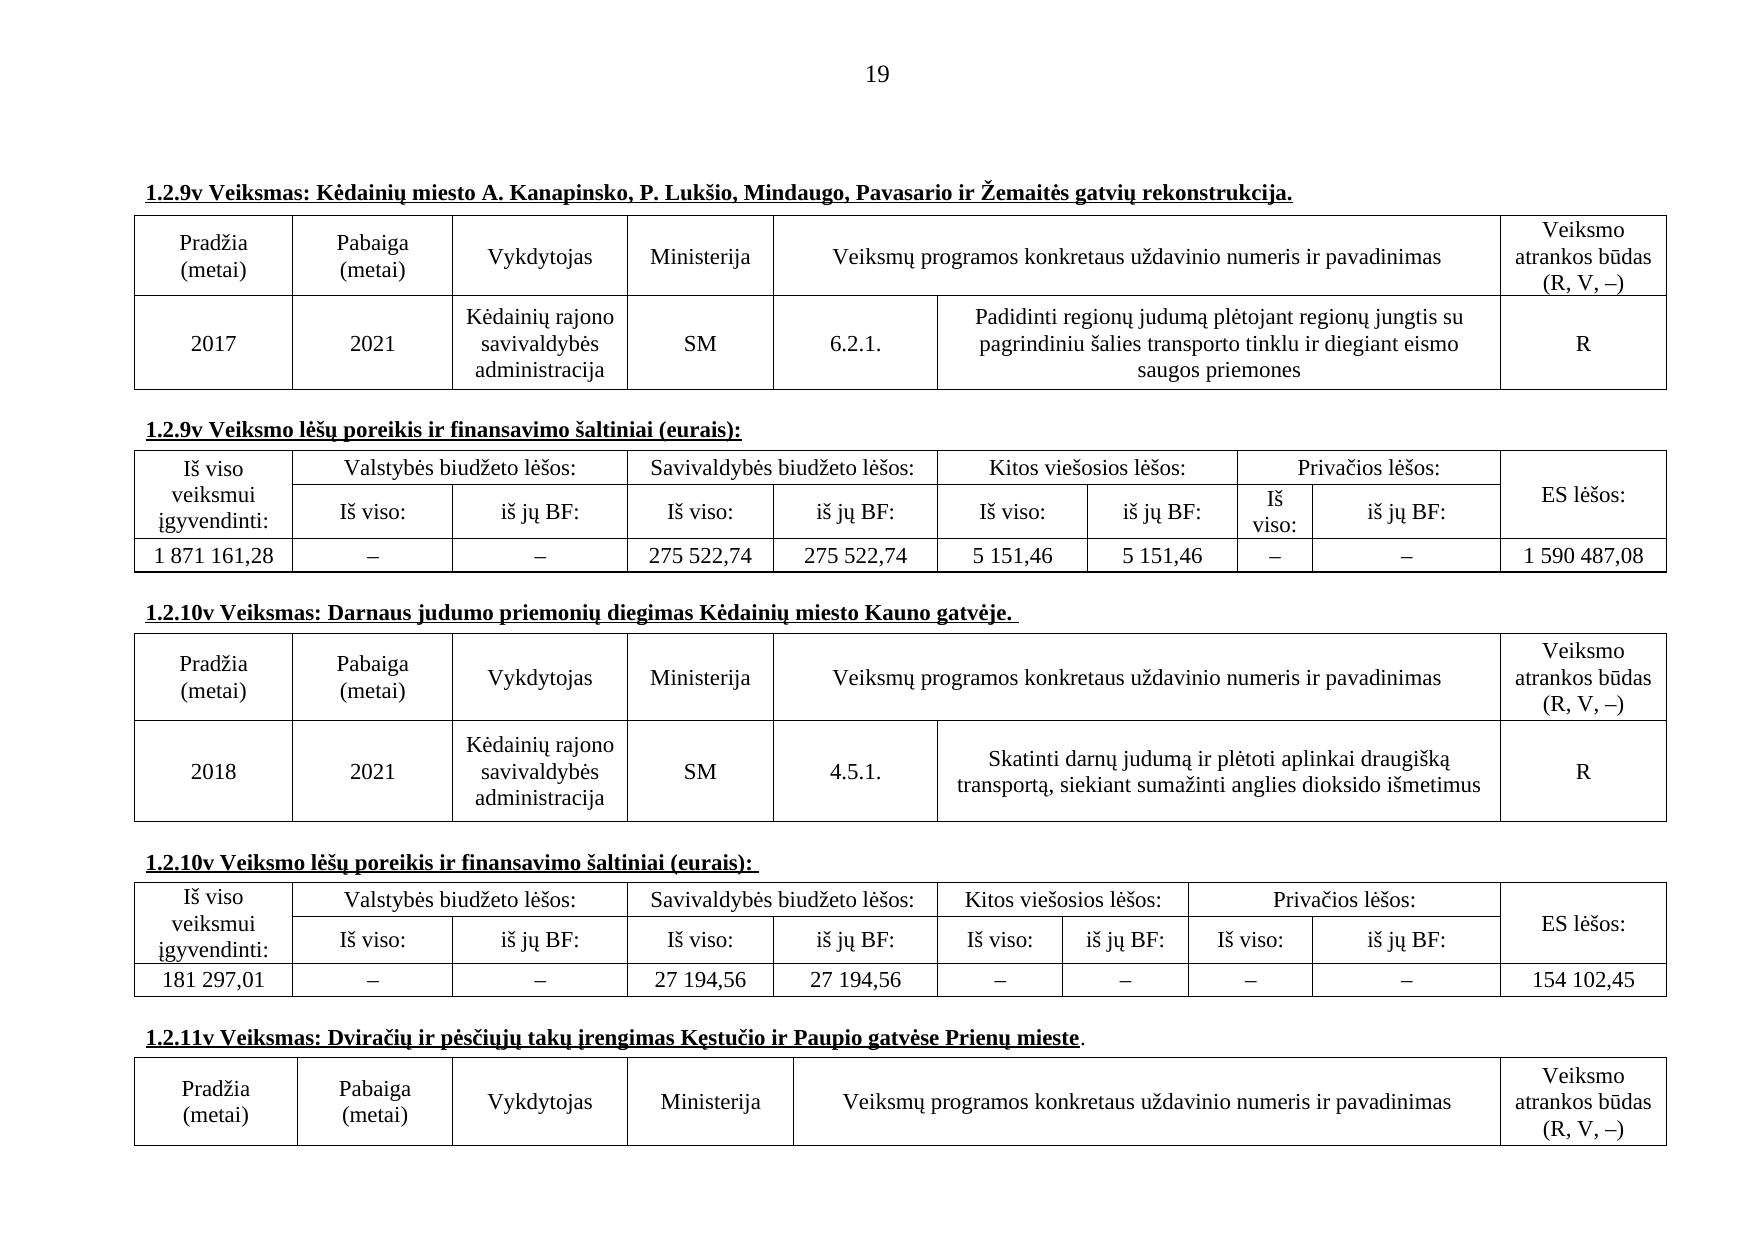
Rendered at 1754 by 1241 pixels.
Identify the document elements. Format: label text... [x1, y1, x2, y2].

table_cell iš jų BF: [774, 485, 937, 538]
table_cell – [1313, 539, 1500, 571]
table_cell Pradžia (metai) [135, 216, 292, 295]
table_cell 1 871 161,28 [135, 539, 292, 571]
table_cell [128, 484, 134, 538]
table_cell [128, 963, 134, 996]
table_cell [1667, 1057, 1694, 1145]
table_cell iš jų BF: [1313, 917, 1500, 962]
table_cell Iš viso: [293, 485, 452, 538]
table_cell Pradžia (metai) [135, 1058, 297, 1145]
table_cell – [293, 964, 452, 996]
table_cell 2017 [135, 296, 292, 389]
table_cell Veiksmų programos konkretaus uždavinio numeris ir pavadinimas [794, 1058, 1500, 1145]
table_cell [1666, 389, 1694, 450]
table_cell Veiksmo atrankos būdas (R, V, –) [1501, 216, 1666, 295]
table_cell 1 590 487,08 [1501, 539, 1666, 571]
table_cell – [453, 539, 627, 571]
table_cell [128, 720, 134, 821]
table_cell SM [628, 721, 773, 821]
table_cell Padidinti regionų judumą plėtojant regionų jungtis su pagrindiniu šalies transporto tinklu ir diegiant eismo saugos priemones [938, 296, 1500, 389]
table_cell SM [628, 296, 773, 389]
table_cell Kitos viešosios lėšos: [938, 883, 1188, 916]
table_cell Iš viso: [1238, 485, 1312, 538]
table_cell R [1501, 721, 1666, 821]
table_cell Ministerija [628, 216, 773, 295]
table_cell Vykdytojas [453, 216, 627, 295]
table_cell Ministerija [628, 634, 773, 720]
table_cell – [453, 964, 627, 996]
table_cell [1667, 215, 1694, 295]
table_cell [1667, 633, 1694, 720]
table_cell [1667, 916, 1694, 962]
table_cell Pabaiga (metai) [293, 634, 452, 720]
table_cell 2018 [135, 721, 292, 821]
table_cell 1.2.10v Veiksmas: Darnaus judumo priemonių diegimas Kėdainių miesto Kauno gatvėje. [134, 573, 1666, 632]
table_cell 27 194,56 [628, 964, 773, 996]
table_cell [1667, 538, 1694, 571]
table_cell [128, 295, 134, 389]
table_cell Iš viso: [938, 485, 1087, 538]
table_cell ES lėšos: [1501, 451, 1666, 538]
table_cell [128, 916, 134, 962]
table_cell [128, 1057, 134, 1145]
table_cell 2021 [293, 721, 452, 821]
table_cell Ministerija [628, 1058, 793, 1145]
table_cell 275 522,74 [628, 539, 773, 571]
table_cell Iš viso veiksmui įgyvendinti: [135, 451, 292, 538]
table_cell Veiksmų programos konkretaus uždavinio numeris ir pavadinimas [774, 634, 1500, 720]
table_cell iš jų BF: [774, 917, 937, 962]
table_cell 275 522,74 [774, 539, 937, 571]
table_cell Iš viso: [628, 485, 773, 538]
table_header [1666, 145, 1694, 215]
table_cell Pabaiga (metai) [298, 1058, 452, 1145]
table_cell [1667, 720, 1694, 821]
table_cell – [1313, 964, 1500, 996]
table_cell [1666, 996, 1694, 1057]
table_cell iš jų BF: [1063, 917, 1188, 962]
table_cell 2021 [293, 296, 452, 389]
table_cell – [938, 964, 1062, 996]
table_cell Vykdytojas [453, 1058, 627, 1145]
table_cell Kitos viešosios lėšos: [938, 451, 1237, 484]
table_cell 6.2.1. [774, 296, 937, 389]
table_cell [1667, 484, 1694, 538]
table_cell Pabaiga (metai) [293, 216, 452, 295]
table_cell ES lėšos: [1501, 883, 1666, 962]
table_cell Valstybės biudžeto lėšos: [293, 451, 627, 484]
table_cell [1667, 295, 1694, 389]
table_cell Iš viso: [938, 917, 1062, 962]
table_cell 5 151,46 [1088, 539, 1237, 571]
table_cell Privačios lėšos: [1238, 451, 1500, 484]
table_cell [128, 882, 134, 916]
table_cell [1666, 571, 1694, 632]
table_header [128, 145, 134, 215]
table_cell [128, 450, 134, 484]
table_cell iš jų BF: [1088, 485, 1237, 538]
table_cell 154 102,45 [1501, 964, 1666, 996]
table_cell [1666, 821, 1694, 882]
table_cell [128, 215, 134, 295]
table_cell – [1063, 964, 1188, 996]
table_cell [128, 633, 134, 720]
table_cell Iš viso: [628, 917, 773, 962]
table_cell [128, 821, 134, 882]
table_cell Iš viso: [1189, 917, 1312, 962]
table_cell Savivaldybės biudžeto lėšos: [628, 451, 937, 484]
table_cell Kėdainių rajono savivaldybės administracija [453, 721, 627, 821]
table_cell – [293, 539, 452, 571]
table_cell Iš viso veiksmui įgyvendinti: [135, 883, 292, 962]
table_cell 5 151,46 [938, 539, 1087, 571]
table_cell – [1238, 539, 1312, 571]
table_cell Savivaldybės biudžeto lėšos: [628, 883, 937, 916]
table_cell iš jų BF: [1313, 485, 1500, 538]
table_cell [1667, 450, 1694, 484]
table_cell [128, 571, 134, 632]
table_cell Valstybės biudžeto lėšos: [293, 883, 627, 916]
table_cell [1667, 963, 1694, 996]
table_cell [128, 996, 134, 1057]
table_cell [1667, 882, 1694, 916]
table_cell Veiksmo atrankos būdas (R, V, –) [1501, 1058, 1666, 1145]
table_cell 4.5.1. [774, 721, 937, 821]
table_cell [128, 538, 134, 571]
table_cell 1.2.11v Veiksmas: Dviračių ir pėsčiųjų takų įrengimas Kęstučio ir Paupio gatvėse Prienų mieste. [134, 997, 1666, 1057]
table_cell 1.2.9v Veiksmo lėšų poreikis ir finansavimo šaltiniai (eurais): [134, 390, 1666, 450]
table_cell [128, 389, 134, 450]
table_cell 181 297,01 [135, 964, 292, 996]
table_header 1.2.9v Veiksmas: Kėdainių miesto A. Kanapinsko, P. Lukšio, Mindaugo, Pavasario ir Žemaitės gatvių rekonstrukcija. [134, 145, 1666, 215]
table_cell 1.2.10v Veiksmo lėšų poreikis ir finansavimo šaltiniai (eurais): [134, 822, 1666, 882]
table_cell R [1501, 296, 1666, 389]
table_cell iš jų BF: [453, 917, 627, 962]
table_cell Privačios lėšos: [1189, 883, 1500, 916]
table_cell iš jų BF: [453, 485, 627, 538]
table_cell Veiksmo atrankos būdas (R, V, –) [1501, 634, 1666, 720]
table_cell Skatinti darnų judumą ir plėtoti aplinkai draugišką transportą, siekiant sumažinti anglies dioksido išmetimus [938, 721, 1500, 821]
table_cell Iš viso: [293, 917, 452, 962]
table_cell Pradžia (metai) [135, 634, 292, 720]
table_cell – [1189, 964, 1312, 996]
table_cell Kėdainių rajono savivaldybės administracija [453, 296, 627, 389]
table_cell Veiksmų programos konkretaus uždavinio numeris ir pavadinimas [774, 216, 1500, 295]
table_cell 27 194,56 [774, 964, 937, 996]
table_cell Vykdytojas [453, 634, 627, 720]
